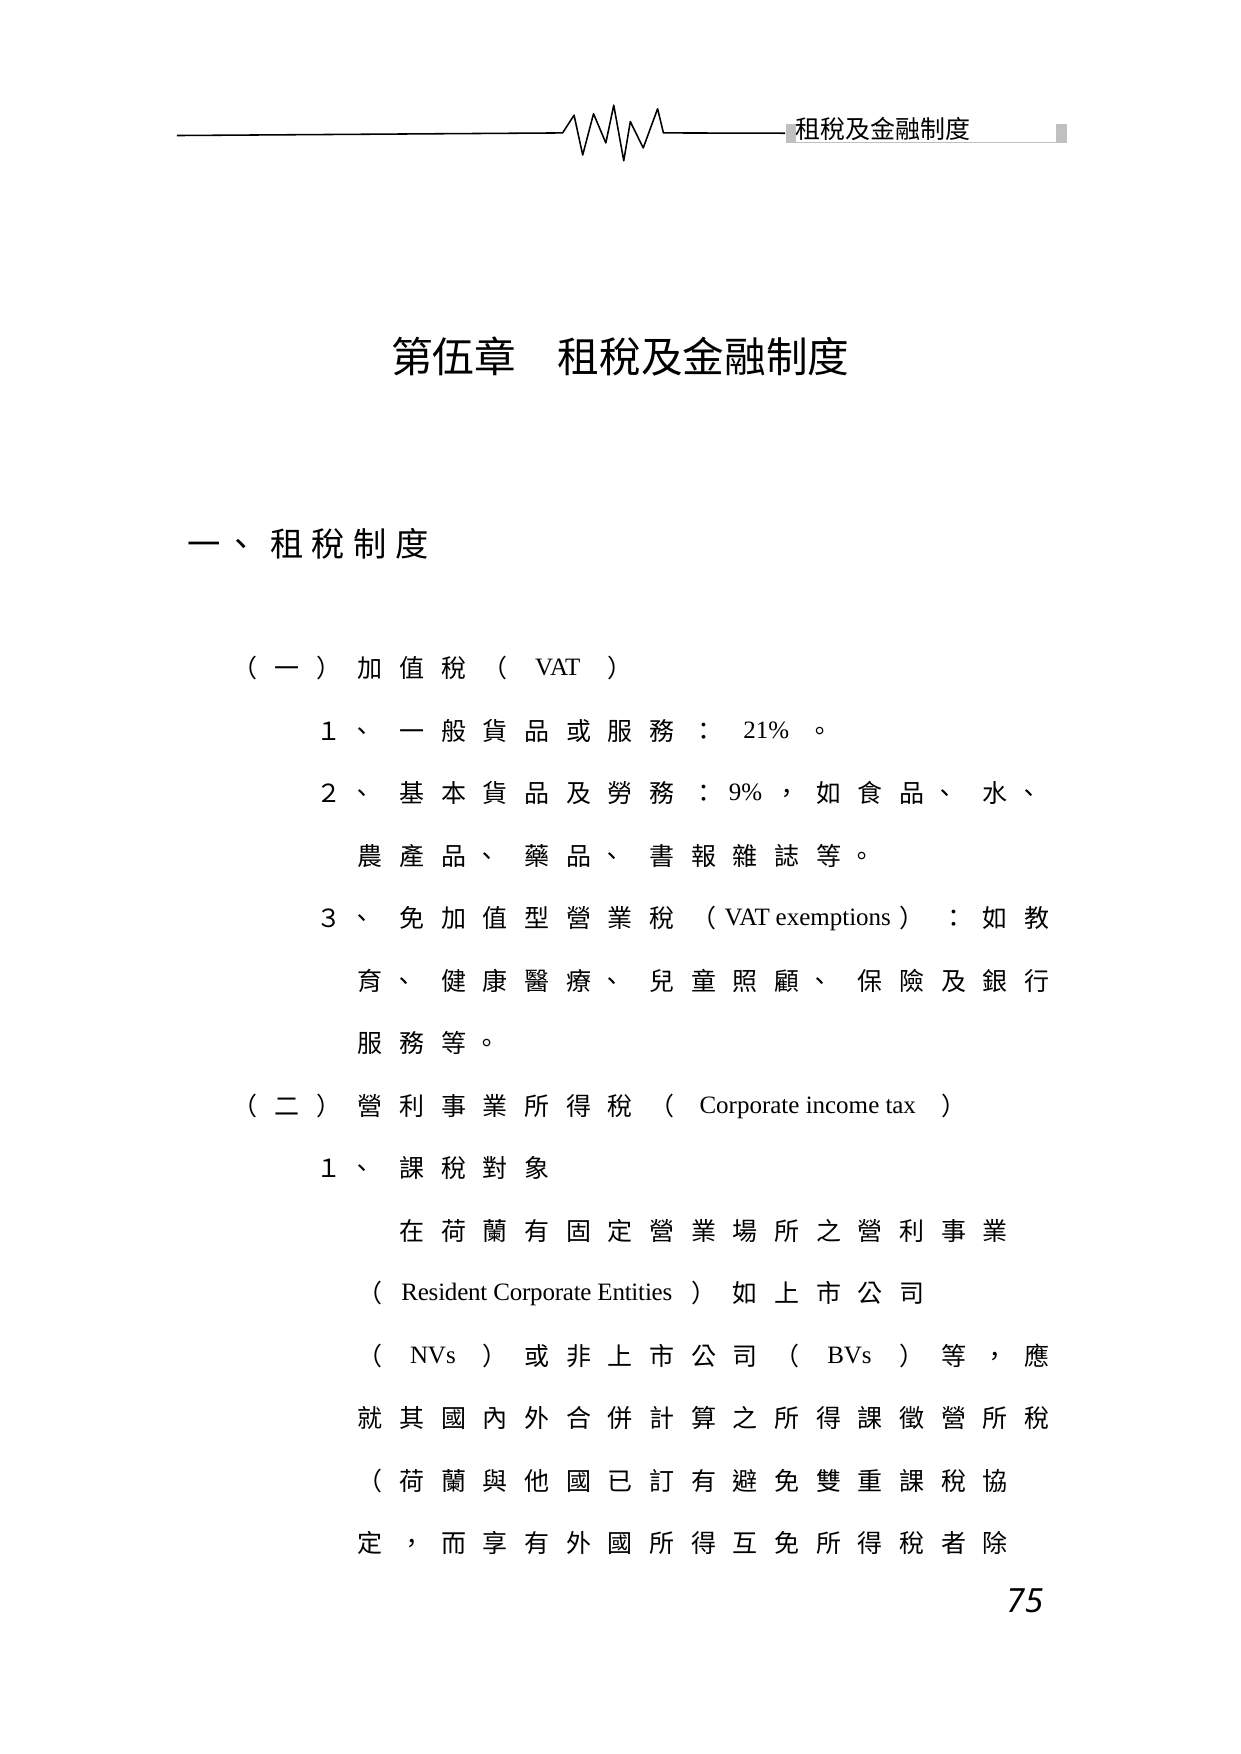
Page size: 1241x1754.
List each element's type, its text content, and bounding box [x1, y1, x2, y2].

text （二）營利事業所得稅（Corporate income tax） [207, 1063, 1058, 1125]
text １、一般貨品或服務：21%。 [281, 688, 1058, 750]
text （一）加值稅（VAT） [183, 625, 1058, 688]
text １、課稅對象 [281, 1125, 1058, 1188]
text ３、免加值型營業稅（VAT exemptions）：如教育、健康醫療、兒童照顧、保險及銀行服務等。 [281, 875, 1058, 1063]
text ２、基本貨品及勞務：9%，如食品、水、農產品、藥品、書報雜誌等。 [281, 750, 1058, 875]
text 一、租稅制度 [183, 500, 1058, 563]
text 第伍章 租稅及金融制度 [183, 313, 1058, 375]
text 在荷蘭有固定營業場所之營利事業（Resident Corporate Entities）如上市公司（NVs）或非上市公司（BVs）等，應就其國內外合併計算之所得課徵營所稅（荷蘭與他國已訂有避免雙重課稅協定，而享有外國所得互免所得稅者除 [330, 1188, 1058, 1563]
